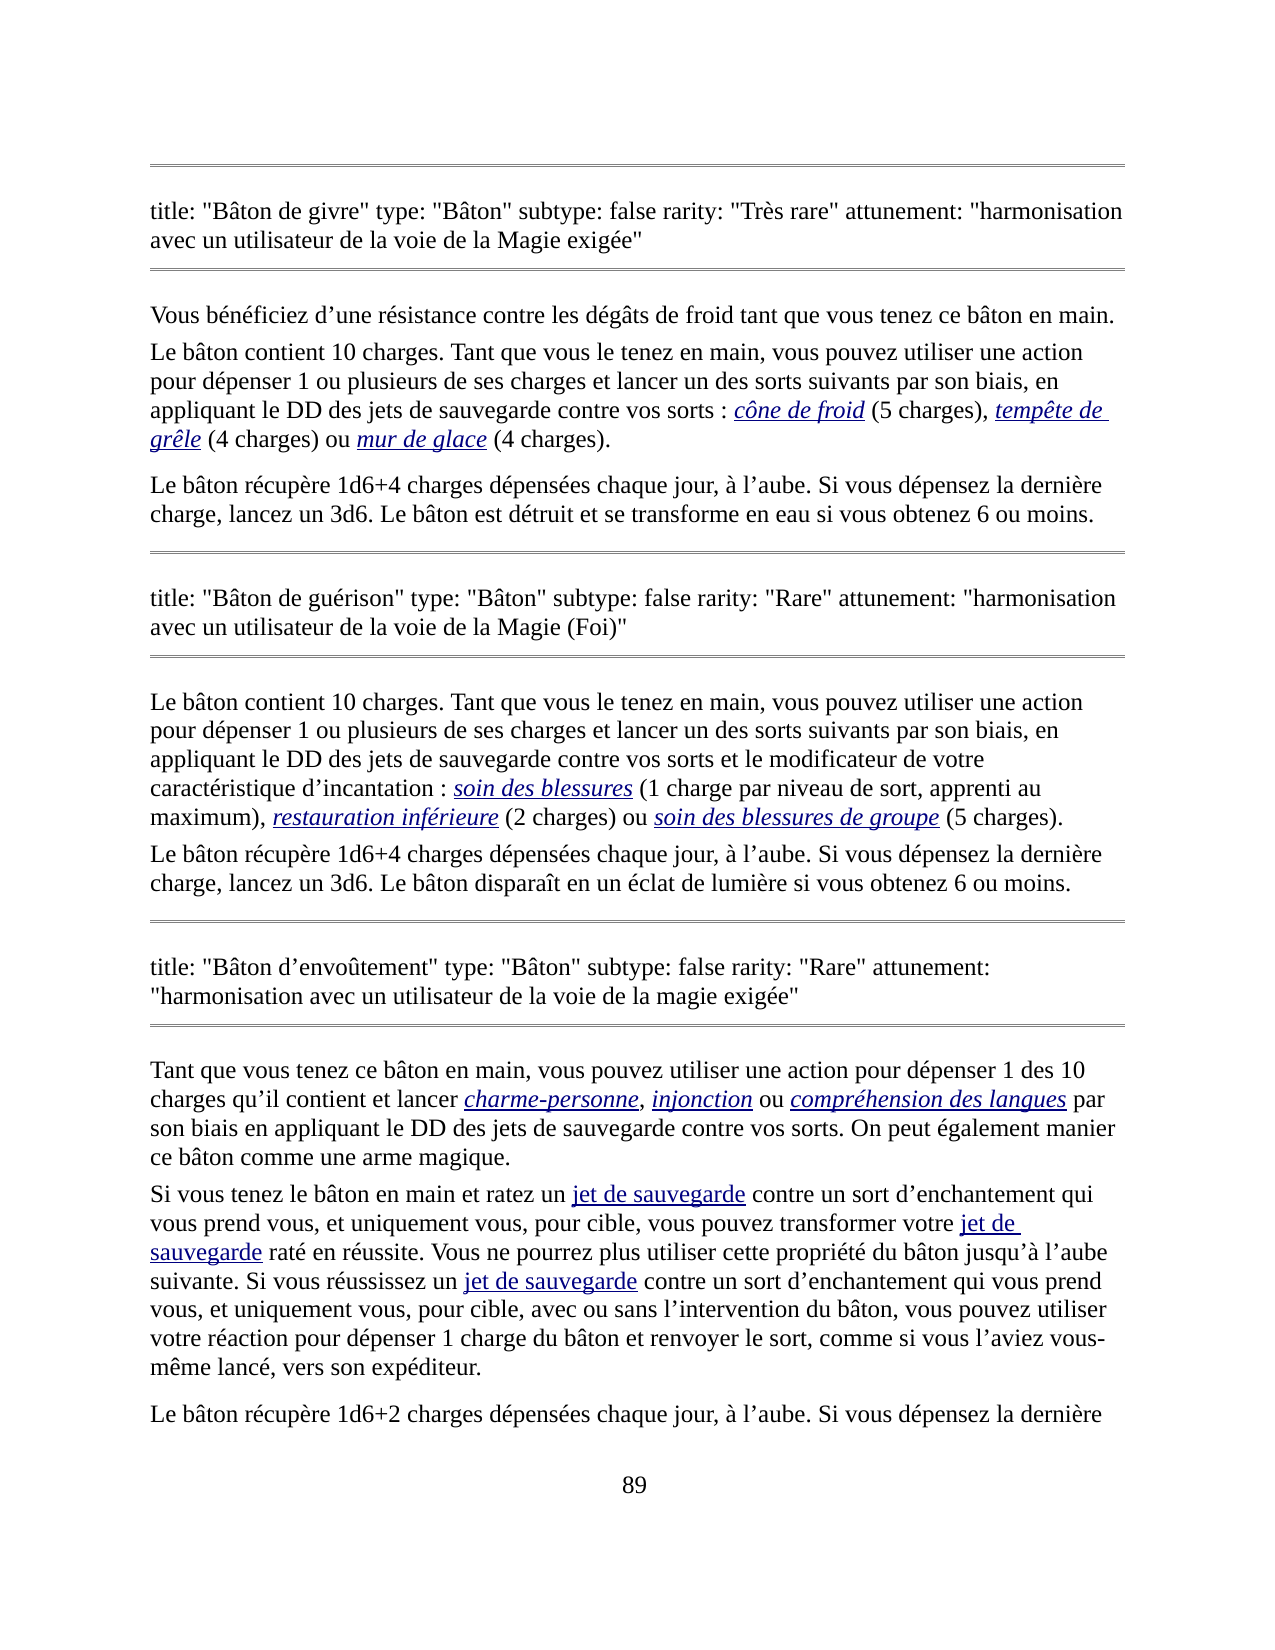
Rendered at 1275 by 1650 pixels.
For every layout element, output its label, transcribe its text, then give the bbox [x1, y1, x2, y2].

text Le bâton récupère 1d6+4 charges dépensées chaque jour, à l’aube. Si vous dépensez la dernière charge, lancez un 3d6. Le bâton disparaît en un éclat de lumière si vous obtenez 6 ou moins. [150, 839, 1125, 897]
text Si vous tenez le bâton en main et ratez un jet de sauvegarde contre un sort d’enchantement qui vous prend vous, et uniquement vous, pour cible, vous pouvez transformer votre jet de sauvegarde raté en réussite. Vous ne pourrez plus utiliser cette propriété du bâton jusqu’à l’aube suivante. Si vous réussissez un jet de sauvegarde contre un sort d’enchantement qui vous prend vous, et uniquement vous, pour cible, avec ou sans l’intervention du bâton, vous pouvez utiliser votre réaction pour dépenser 1 charge du bâton et renvoyer le sort, comme si vous l’aviez vous-même lancé, vers son expéditeur. [150, 1179, 1125, 1381]
text title: "Bâton de givre" type: "Bâton" subtype: false rarity: "Très rare" attunement: "harmonisation avec un utilisateur de la voie de la Magie exigée" [150, 196, 1125, 254]
text title: "Bâton d’envoûtement" type: "Bâton" subtype: false rarity: "Rare" attunement: "harmonisation avec un utilisateur de la voie de la magie exigée" [150, 952, 1125, 1009]
text Tant que vous tenez ce bâton en main, vous pouvez utiliser une action pour dépenser 1 des 10 charges qu’il contient et lancer charme-personne, injonction ou compréhension des langues par son biais en appliquant le DD des jets de sauvegarde contre vos sorts. On peut également manier ce bâton comme une arme magique. [150, 1056, 1125, 1171]
text Le bâton contient 10 charges. Tant que vous le tenez en main, vous pouvez utiliser une action pour dépenser 1 ou plusieurs de ses charges et lancer un des sorts suivants par son biais, en appliquant le DD des jets de sauvegarde contre vos sorts et le modificateur de votre caractéristique d’incantation : soin des blessures (1 charge par niveau de sort, apprenti au maximum), restauration inférieure (2 charges) ou soin des blessures de groupe (5 charges). [150, 687, 1125, 830]
text Le bâton contient 10 charges. Tant que vous le tenez en main, vous pouvez utiliser une action pour dépenser 1 ou plusieurs de ses charges et lancer un des sorts suivants par son biais, en appliquant le DD des jets de sauvegarde contre vos sorts : cône de froid (5 charges), tempête de grêle (4 charges) ou mur de glace (4 charges). [150, 337, 1125, 452]
text title: "Bâton de guérison" type: "Bâton" subtype: false rarity: "Rare" attunement: "harmonisation avec un utilisateur de la voie de la Magie (Foi)" [150, 583, 1125, 641]
text Le bâton récupère 1d6+4 charges dépensées chaque jour, à l’aube. Si vous dépensez la dernière charge, lancez un 3d6. Le bâton est détruit et se transforme en eau si vous obtenez 6 ou moins. [150, 470, 1125, 528]
text Vous bénéficiez d’une résistance contre les dégâts de froid tant que vous tenez ce bâton en main. [150, 300, 1125, 328]
text Le bâton récupère 1d6+2 charges dépensées chaque jour, à l’aube. Si vous dépensez la dernière [150, 1399, 1125, 1427]
